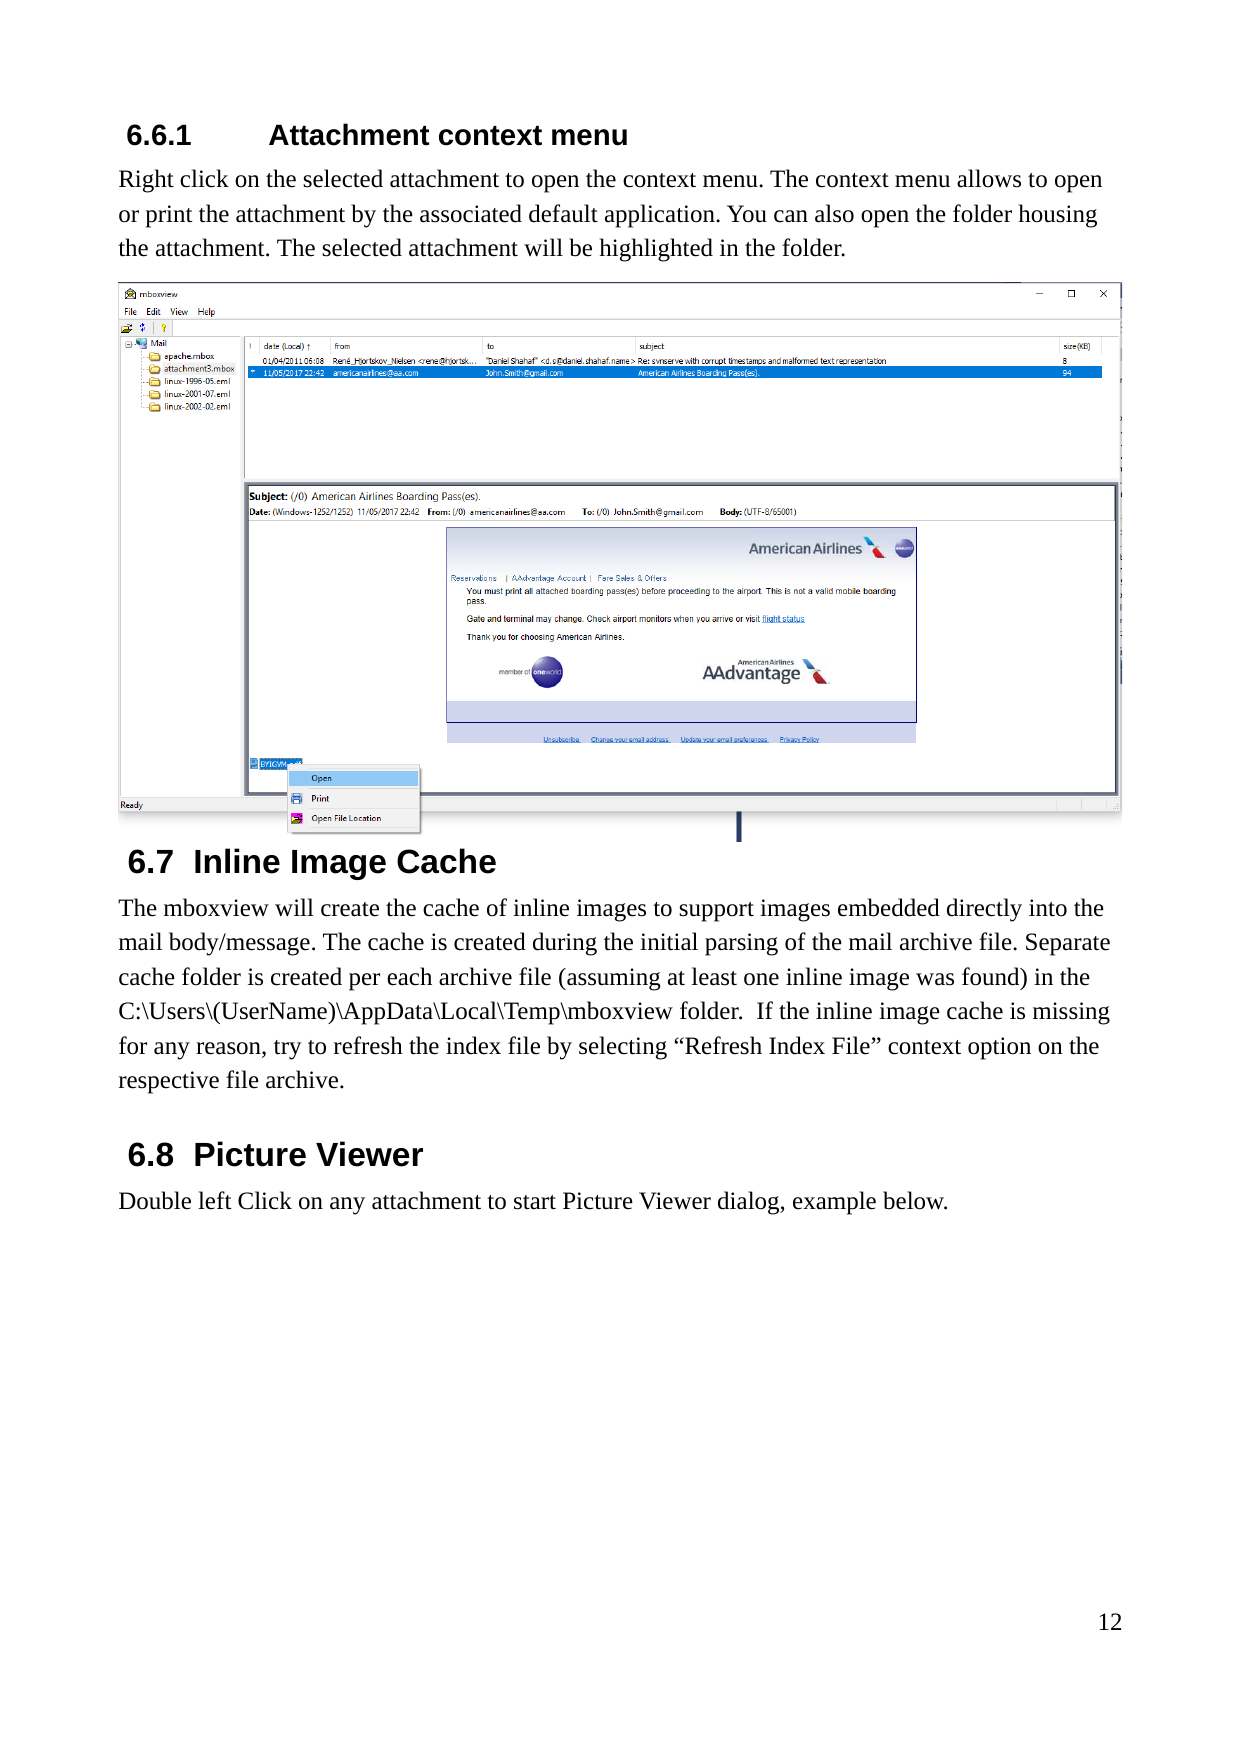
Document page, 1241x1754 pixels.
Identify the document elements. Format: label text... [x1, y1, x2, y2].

subtitle Picture Viewer [118, 1135, 1122, 1174]
picture [118, 282, 1123, 842]
text The mboxview will create the cache of inline images to support images embedded directly into the mail body/message. The cache is created during the initial parsing of the mail archive file. Separate cache folder is created per each archive file (assuming at least one inline image was found) in the C:\Users\(UserName)\AppData\Local\Temp\mboxview folder. If the inline image cache is missing for any reason, try to refresh the index file by selecting “Refresh Index File” context option on the respective file archive. [118, 893, 1122, 1094]
subtitle Inline Image Cache [118, 842, 1122, 881]
subtitle Attachment context menu [118, 118, 1122, 152]
text Right click on the selected attachment to open the context menu. The context menu allows to open or print the attachment by the associated default application. You can also open the folder housing the attachment. The selected attachment will be highlighted in the folder. [118, 164, 1122, 262]
text Double left Click on any attachment to start Picture Viewer dialog, example below. [118, 1186, 1122, 1215]
